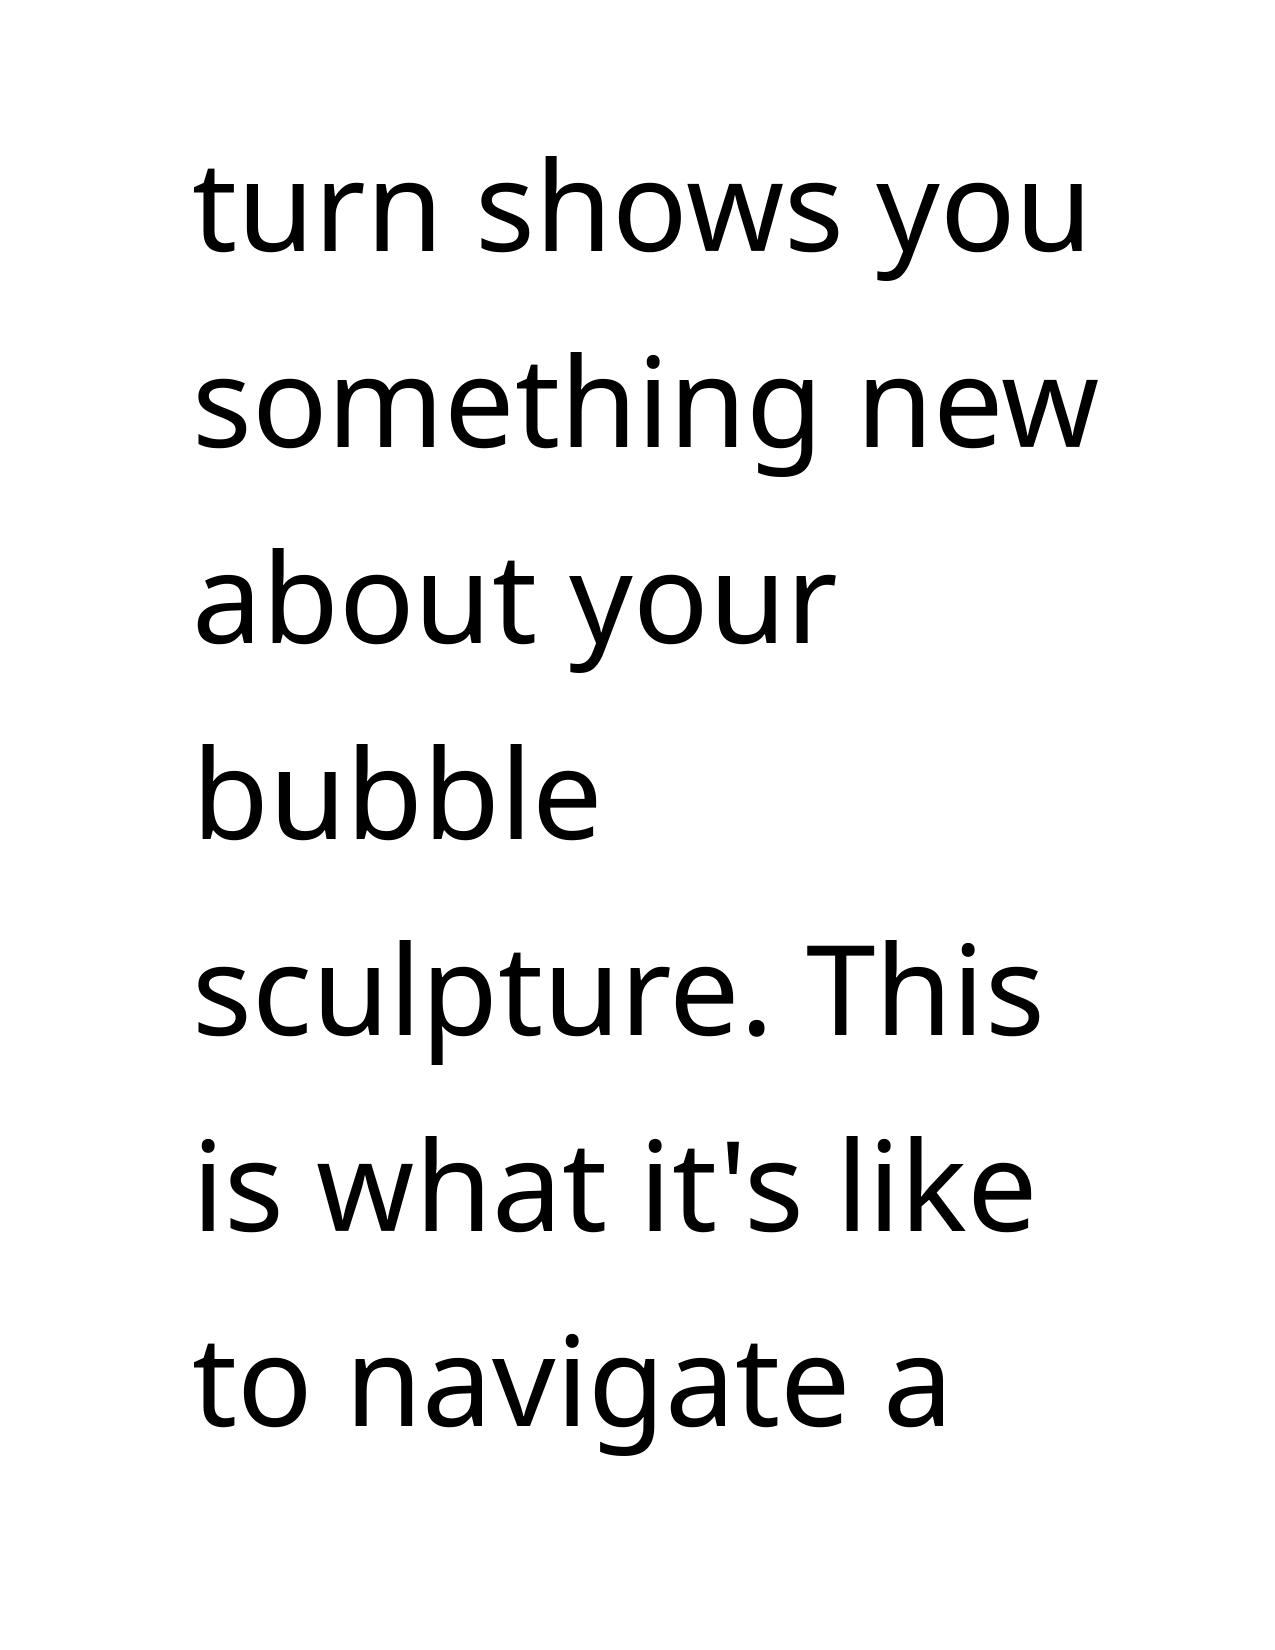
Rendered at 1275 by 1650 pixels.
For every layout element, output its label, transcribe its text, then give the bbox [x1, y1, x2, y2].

list turn shows you something new about your bubble sculpture. This is what it's like to navigate a [162, 118, 1157, 1463]
